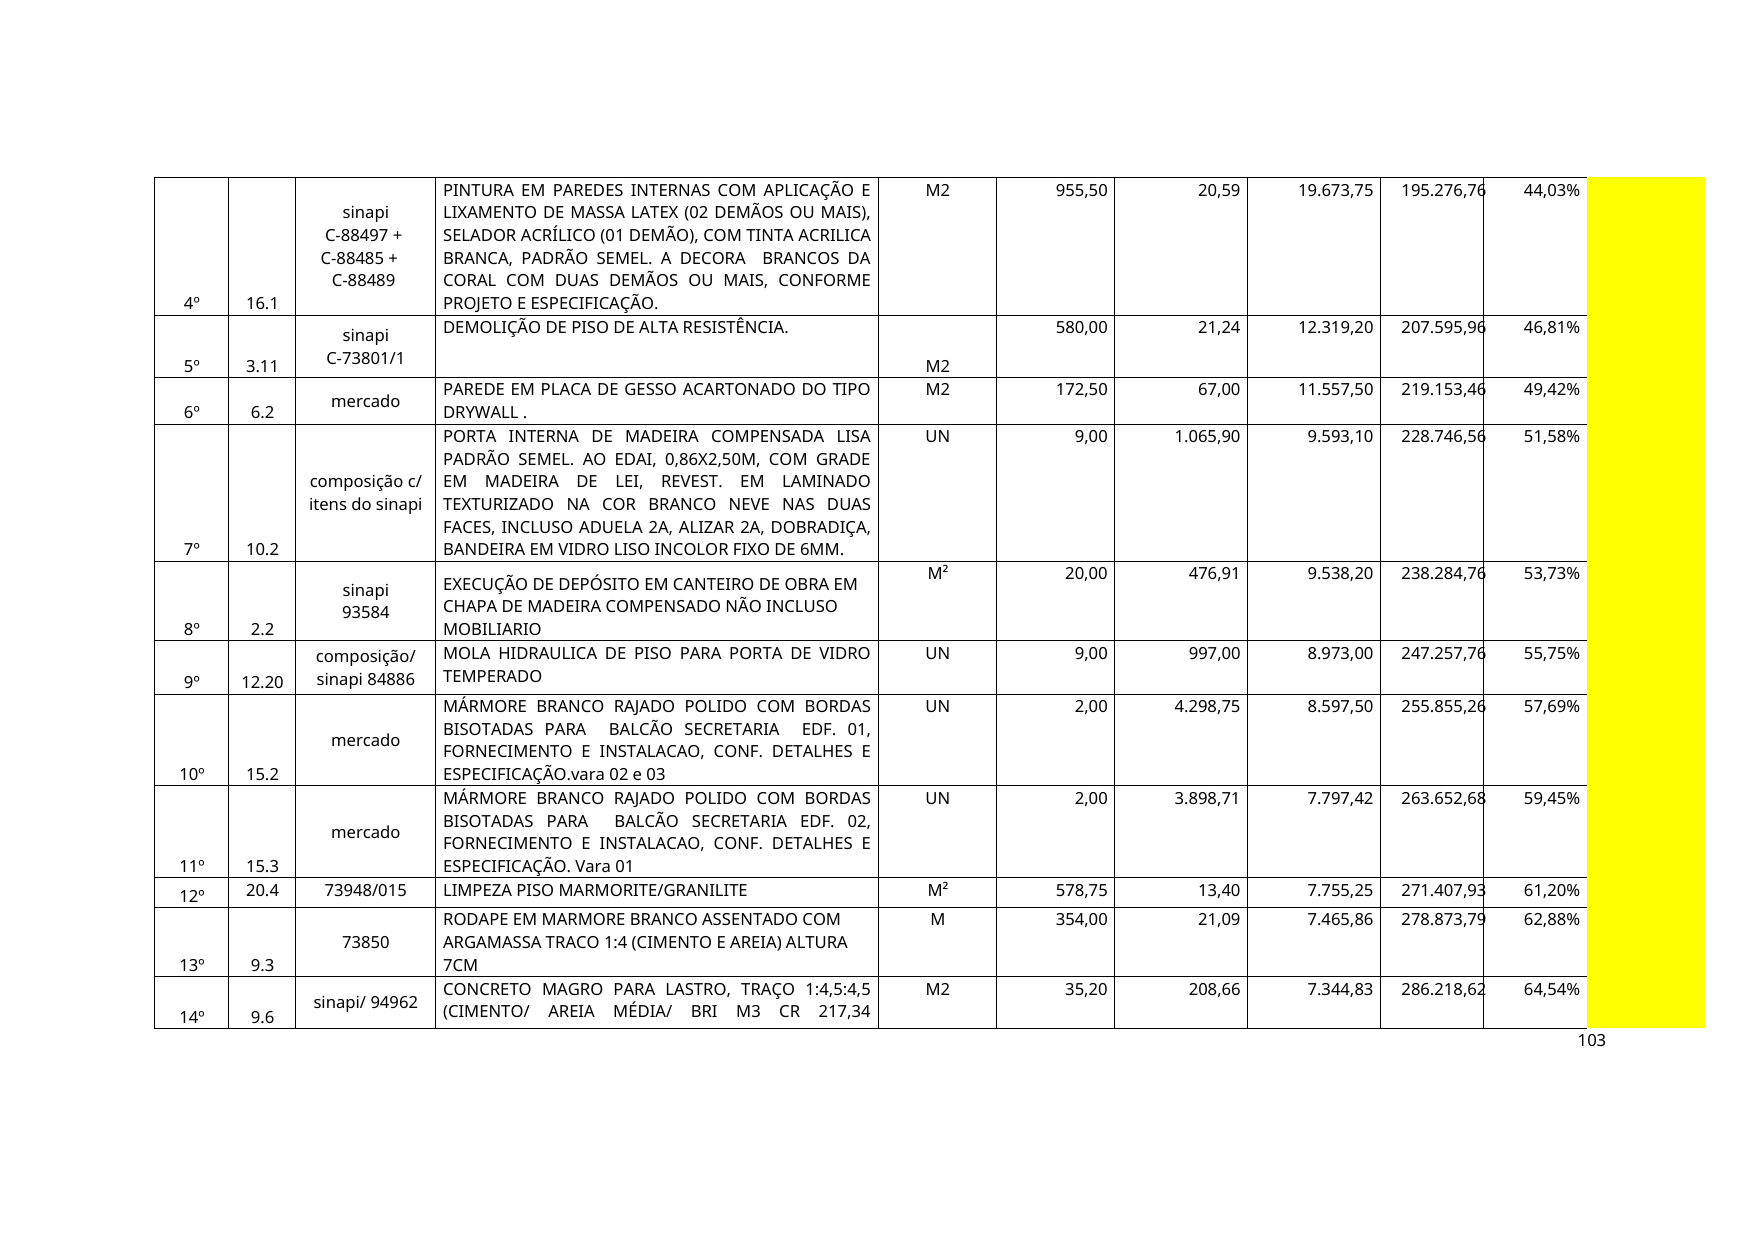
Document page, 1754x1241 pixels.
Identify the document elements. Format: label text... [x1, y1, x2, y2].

table_cell RODAPE EM MARMORE BRANCO ASSENTADO COM ARGAMASSA TRACO 1:4 (CIMENTO E AREIA) ALTURA 7CM [436, 908, 878, 976]
table_cell 57,69% [1484, 695, 1587, 785]
table_cell 67,00 [1115, 378, 1247, 423]
table_cell 1.065,90 [1115, 425, 1247, 561]
table_cell 9,00 [997, 641, 1114, 693]
table_cell 8.973,00 [1248, 641, 1380, 693]
table_cell 9,00 [997, 425, 1114, 561]
table_cell composição c/ itens do sinapi [296, 425, 435, 561]
table_cell 4º [155, 178, 228, 314]
table_cell UN [879, 786, 996, 877]
table_cell 955,50 [997, 178, 1114, 314]
table_cell 238.284,76 [1381, 562, 1483, 640]
table_cell PORTA INTERNA DE MADEIRA COMPENSADA LISA PADRÃO SEMEL. AO EDAI, 0,86X2,50M, COM GRADE EM MADEIRA DE LEI, REVEST. EM LAMINADO TEXTURIZADO NA COR BRANCO NEVE NAS DUAS FACES, INCLUSO ADUELA 2A, ALIZAR 2A, DOBRADIÇA, BANDEIRA EM VIDRO LISO INCOLOR FIXO DE 6MM. [436, 425, 878, 561]
table_cell 6º [155, 378, 228, 423]
table_cell 7.755,25 [1248, 878, 1380, 907]
table_cell 15.2 [229, 695, 295, 785]
table_cell 59,45% [1484, 786, 1587, 877]
table_cell MOLA HIDRAULICA DE PISO PARA PORTA DE VIDRO TEMPERADO [436, 641, 878, 693]
table_cell sinapi C-88497 + C-88485 + C-88489 [296, 178, 435, 314]
table_cell 580,00 [997, 316, 1114, 377]
table_cell M² [879, 562, 996, 640]
table_cell 2,00 [997, 695, 1114, 785]
table_cell 21,09 [1115, 908, 1247, 976]
table_cell M2 [879, 977, 996, 1028]
table_cell 2,00 [997, 786, 1114, 877]
table_cell 247.257,76 [1381, 641, 1483, 693]
table_cell 354,00 [997, 908, 1114, 976]
table_cell 8.597,50 [1248, 695, 1380, 785]
table_cell 11.557,50 [1248, 378, 1380, 423]
table_cell 16.1 [229, 178, 295, 314]
table_cell 271.407,93 [1381, 878, 1483, 907]
table_cell M2 [879, 178, 996, 314]
table_cell 11º [155, 786, 228, 877]
table_cell UN [879, 641, 996, 693]
table_cell 208,66 [1115, 977, 1247, 1028]
table_cell 13,40 [1115, 878, 1247, 907]
table_cell 61,20% [1484, 878, 1587, 907]
table_cell 64,54% [1484, 977, 1587, 1028]
table_cell 49,42% [1484, 378, 1587, 423]
table_cell CONCRETO MAGRO PARA LASTRO, TRAÇO 1:4,5:4,5 (CIMENTO/ AREIA MÉDIA/ BRI M3 CR 217,34 [436, 977, 878, 1028]
table_cell 7.797,42 [1248, 786, 1380, 877]
table_cell EXECUÇÃO DE DEPÓSITO EM CANTEIRO DE OBRA EM CHAPA DE MADEIRA COMPENSADO NÃO INCLUSO MOBILIARIO [436, 562, 878, 640]
table_cell sinapi C-73801/1 [296, 316, 435, 377]
table_cell 62,88% [1484, 908, 1587, 976]
table_cell PINTURA EM PAREDES INTERNAS COM APLICAÇÃO E LIXAMENTO DE MASSA LATEX (02 DEMÃOS OU MAIS), SELADOR ACRÍLICO (01 DEMÃO), COM TINTA ACRILICA BRANCA, PADRÃO SEMEL. A DECORA BRANCOS DA CORAL COM DUAS DEMÃOS OU MAIS, CONFORME PROJETO E ESPECIFICAÇÃO. [436, 178, 878, 314]
table_cell 73948/015 [296, 878, 435, 907]
table_cell mercado [296, 695, 435, 785]
table_cell mercado [296, 378, 435, 423]
table_cell LIMPEZA PISO MARMORITE/GRANILITE [436, 878, 878, 907]
table_cell 263.652,68 [1381, 786, 1483, 877]
table_cell 9.593,10 [1248, 425, 1380, 561]
table_cell 207.595,96 [1381, 316, 1483, 377]
table_cell 278.873,79 [1381, 908, 1483, 976]
table_cell 8º [155, 562, 228, 640]
table_cell M2 [879, 378, 996, 423]
table_cell M² [879, 878, 996, 907]
table_cell 172,50 [997, 378, 1114, 423]
table_cell 21,24 [1115, 316, 1247, 377]
table_cell M [879, 908, 996, 976]
table_cell 3.11 [229, 316, 295, 377]
table_cell UN [879, 425, 996, 561]
table_cell MÁRMORE BRANCO RAJADO POLIDO COM BORDAS BISOTADAS PARA BALCÃO SECRETARIA EDF. 02, FORNECIMENTO E INSTALACAO, CONF. DETALHES E ESPECIFICAÇÃO. Vara 01 [436, 786, 878, 877]
table_cell 3.898,71 [1115, 786, 1247, 877]
table_cell 14º [155, 977, 228, 1028]
table_cell 255.855,26 [1381, 695, 1483, 785]
table_cell 997,00 [1115, 641, 1247, 693]
table_cell 9.3 [229, 908, 295, 976]
table_cell 12.20 [229, 641, 295, 693]
table_cell 7.344,83 [1248, 977, 1380, 1028]
table_cell 4.298,75 [1115, 695, 1247, 785]
table_cell 578,75 [997, 878, 1114, 907]
table_cell mercado [296, 786, 435, 877]
table_cell 7º [155, 425, 228, 561]
table_cell DEMOLIÇÃO DE PISO DE ALTA RESISTÊNCIA. [436, 316, 878, 377]
table_cell 286.218,62 [1381, 977, 1483, 1028]
table_cell 7.465,86 [1248, 908, 1380, 976]
table_cell 9º [155, 641, 228, 693]
table_cell 44,03% [1484, 178, 1587, 314]
table_cell 9.6 [229, 977, 295, 1028]
table_cell 9.538,20 [1248, 562, 1380, 640]
table_cell 35,20 [997, 977, 1114, 1028]
table_cell UN [879, 695, 996, 785]
table_cell 5º [155, 316, 228, 377]
table_cell 19.673,75 [1248, 178, 1380, 314]
table_cell 13º [155, 908, 228, 976]
table_cell 51,58% [1484, 425, 1587, 561]
table_cell 73850 [296, 908, 435, 976]
table_cell [1587, 177, 1705, 1028]
table_cell sinapi 93584 [296, 562, 435, 640]
table_cell sinapi/ 94962 [296, 977, 435, 1028]
table_cell 55,75% [1484, 641, 1587, 693]
table_cell 12.319,20 [1248, 316, 1380, 377]
table_cell 12º [155, 878, 228, 907]
table_cell 20.4 [229, 878, 295, 907]
table_cell MÁRMORE BRANCO RAJADO POLIDO COM BORDAS BISOTADAS PARA BALCÃO SECRETARIA EDF. 01, FORNECIMENTO E INSTALACAO, CONF. DETALHES E ESPECIFICAÇÃO.vara 02 e 03 [436, 695, 878, 785]
table_cell 15.3 [229, 786, 295, 877]
table_cell 2.2 [229, 562, 295, 640]
table_cell 228.746,56 [1381, 425, 1483, 561]
table_cell 6.2 [229, 378, 295, 423]
table_cell composição/sinapi 84886 [296, 641, 435, 693]
table_cell 219.153,46 [1381, 378, 1483, 423]
table_cell M2 [879, 316, 996, 377]
table_cell PAREDE EM PLACA DE GESSO ACARTONADO DO TIPO DRYWALL . [436, 378, 878, 423]
table_cell 20,59 [1115, 178, 1247, 314]
table_cell 10º [155, 695, 228, 785]
table_cell 195.276,76 [1381, 178, 1483, 314]
table_cell 476,91 [1115, 562, 1247, 640]
table_cell 10.2 [229, 425, 295, 561]
table_cell 46,81% [1484, 316, 1587, 377]
table_cell 20,00 [997, 562, 1114, 640]
table_cell 53,73% [1484, 562, 1587, 640]
